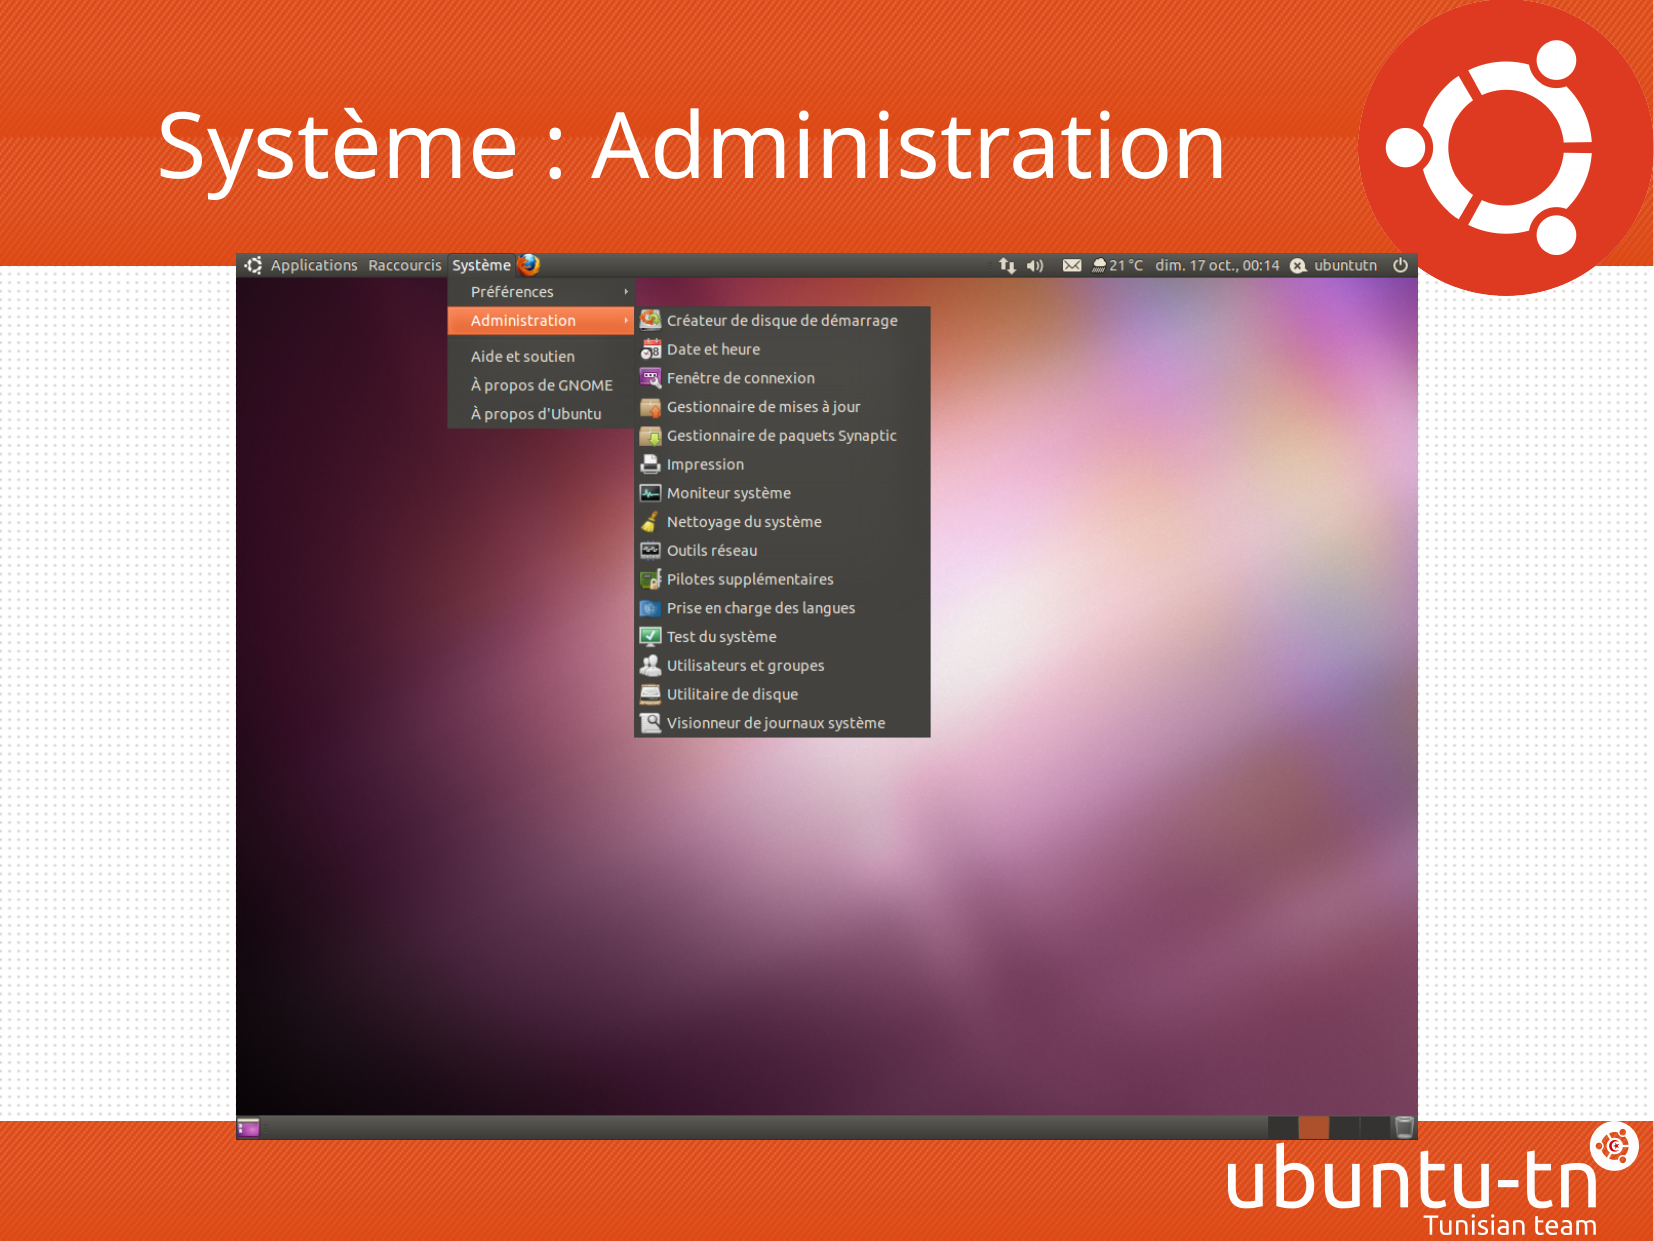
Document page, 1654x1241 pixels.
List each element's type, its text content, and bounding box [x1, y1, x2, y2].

picture [0, 0, 1654, 1241]
title Système : Administration [29, 36, 1359, 250]
